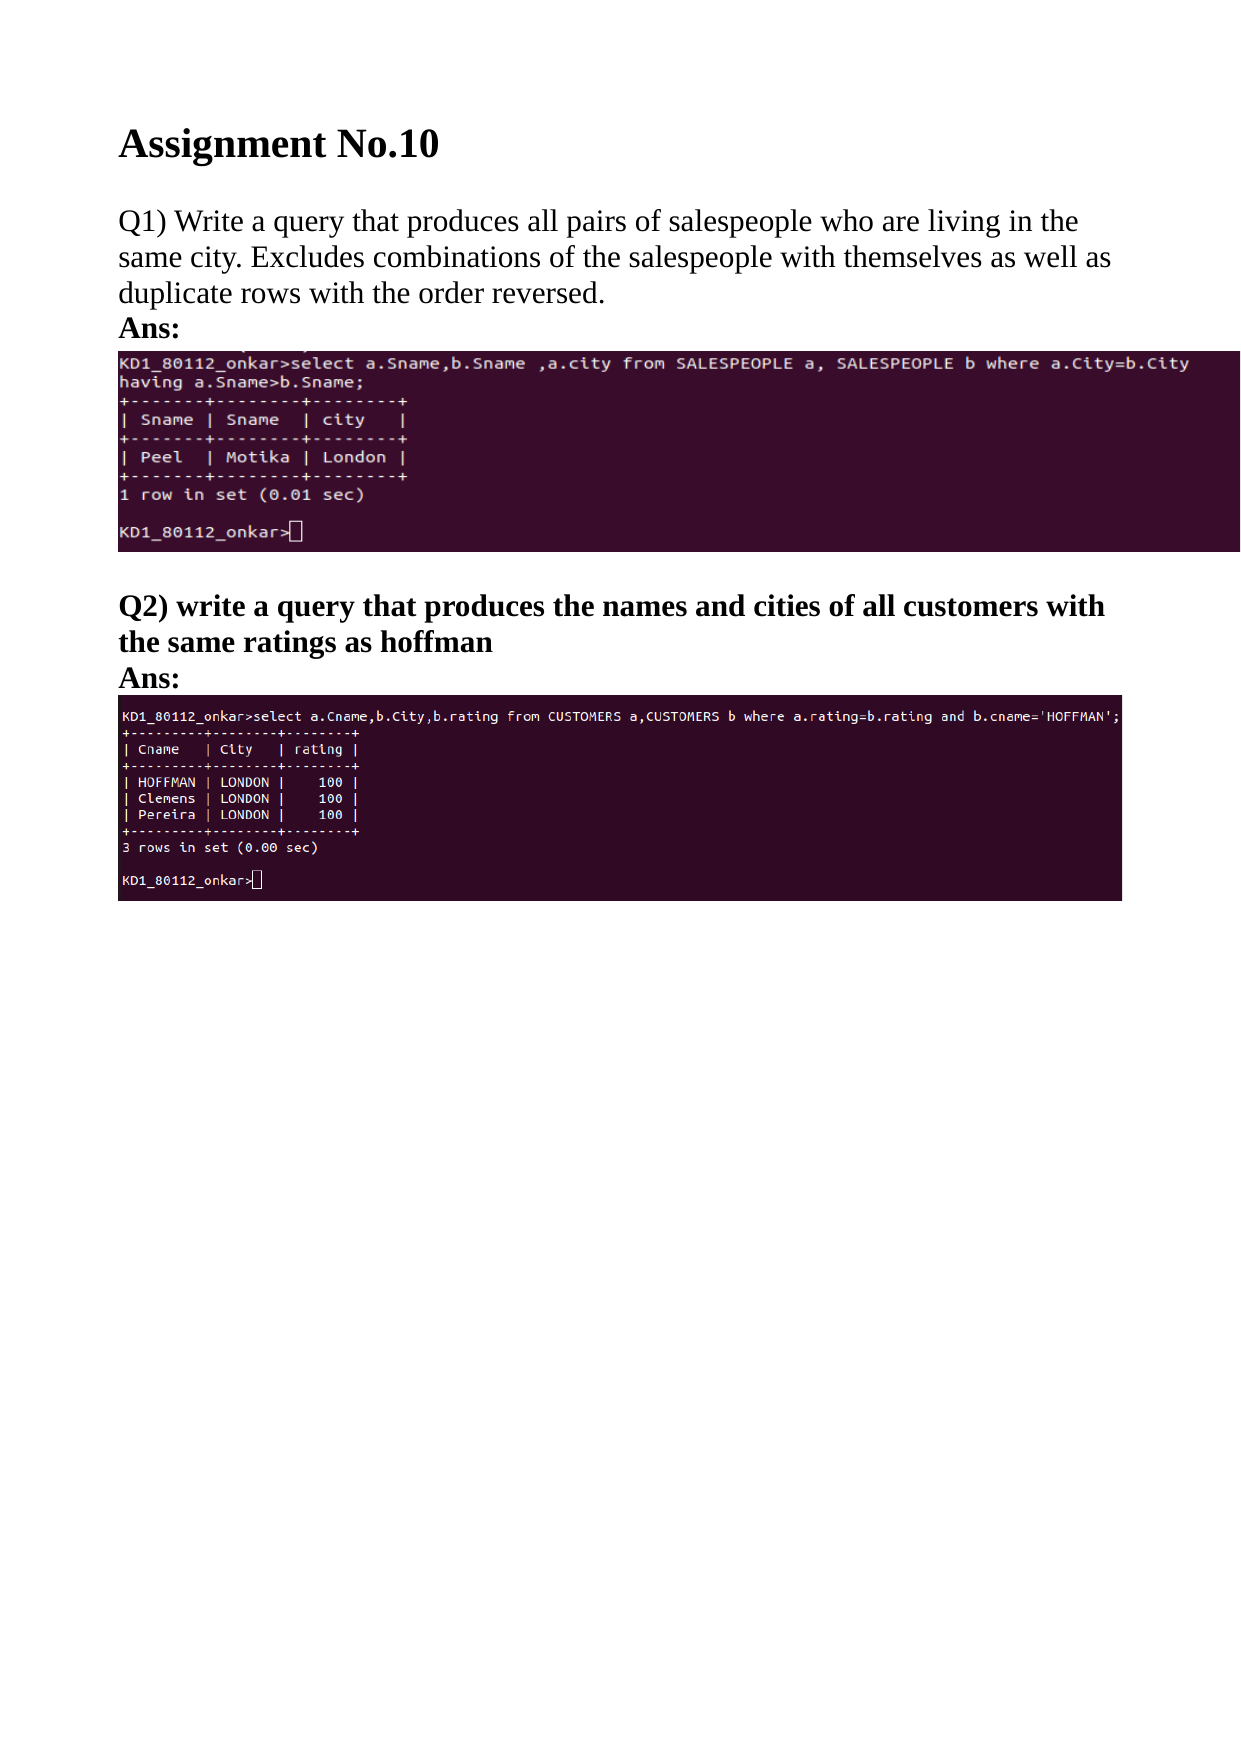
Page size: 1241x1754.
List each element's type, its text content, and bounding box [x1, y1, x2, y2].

text Assignment No.10 [118, 118, 1122, 166]
text Q2) write a query that produces the names and cities of all customers with the same ratings as hoffman [118, 587, 1122, 659]
picture [118, 695, 1123, 901]
text Ans: [118, 310, 1122, 346]
text Q1) Write a query that produces all pairs of salespeople who are living in the same city. Excludes combinations of the salespeople with themselves as well as duplicate rows with the order reversed. [118, 202, 1122, 310]
picture [118, 351, 1241, 552]
text Ans: [118, 659, 1122, 695]
